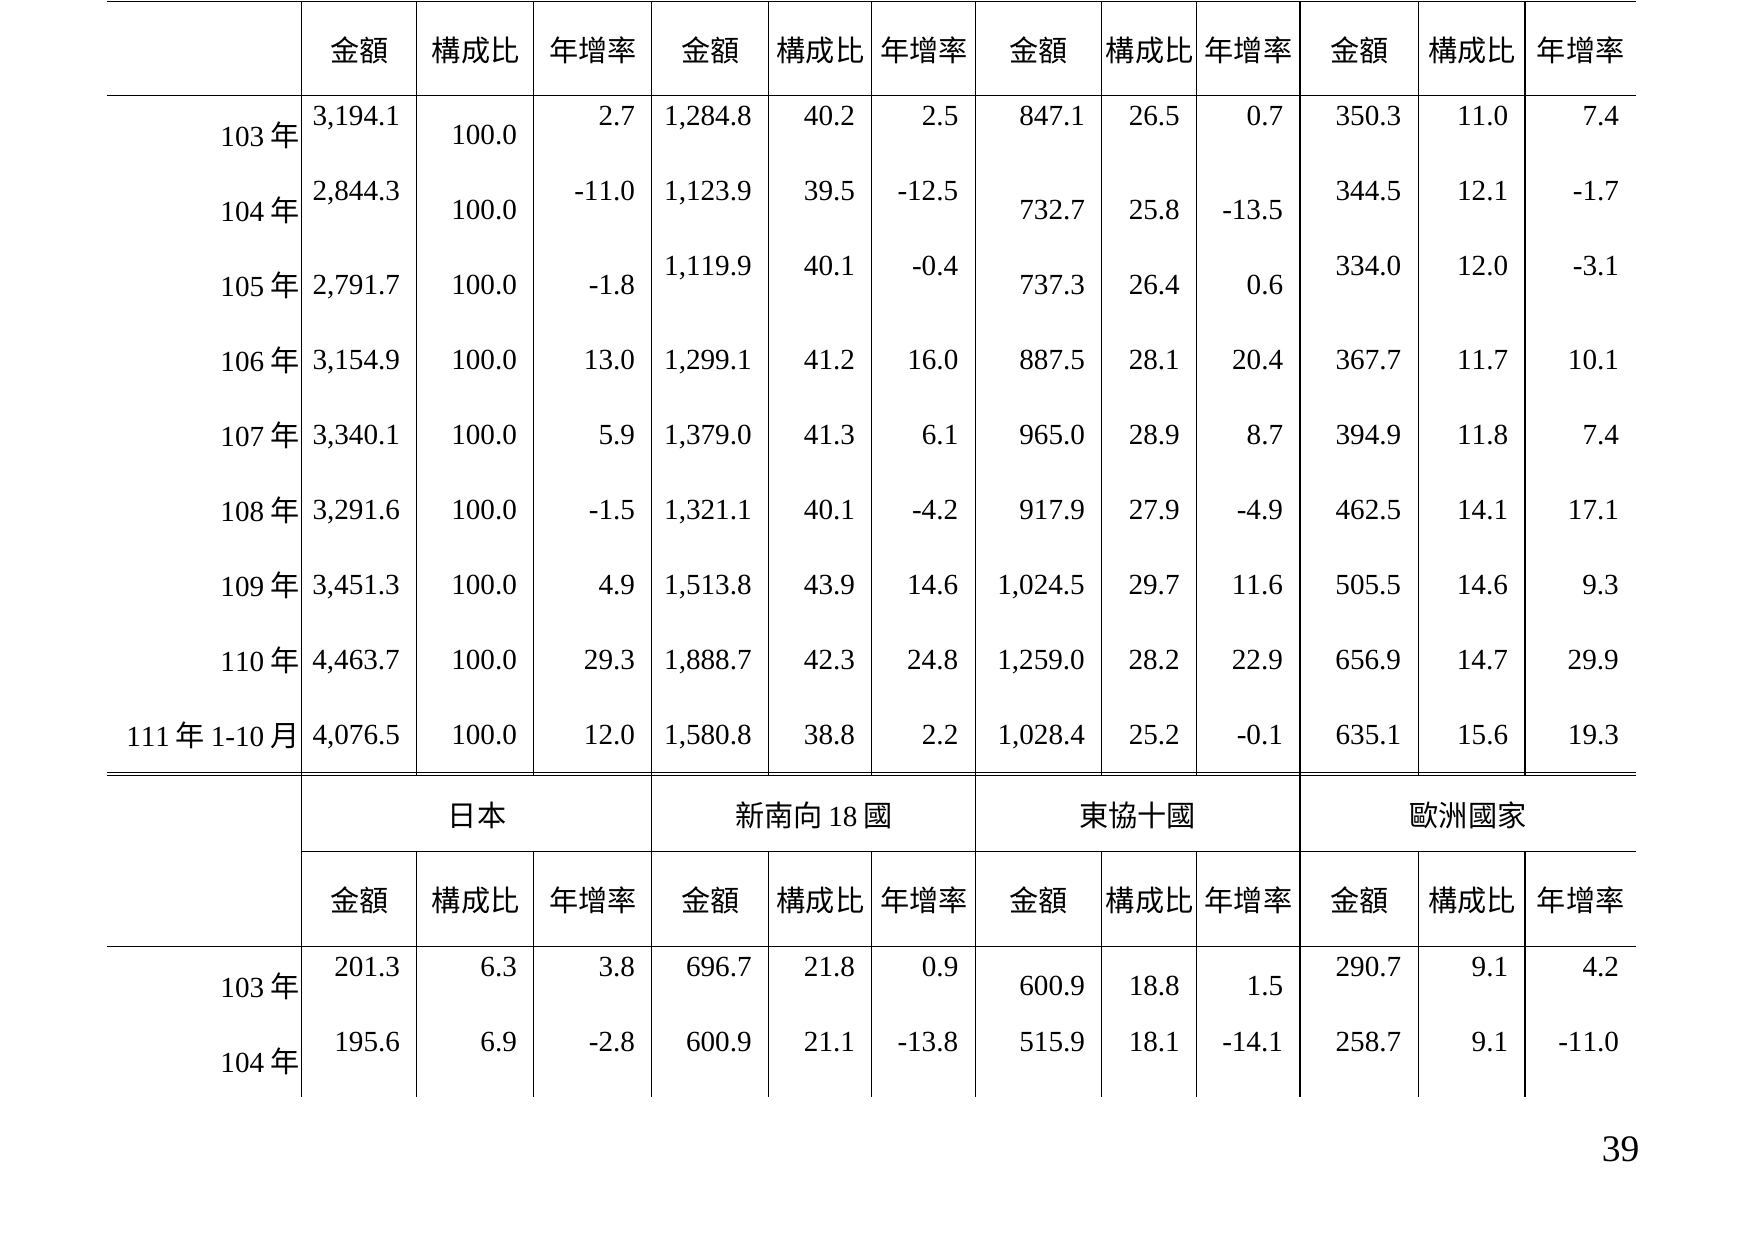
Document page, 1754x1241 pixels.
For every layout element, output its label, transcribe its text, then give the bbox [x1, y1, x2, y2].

table_cell 2,791.7 [302, 246, 416, 321]
table_cell 103年 [107, 96, 301, 171]
table_cell 1,123.9 [652, 171, 768, 246]
table_cell 1.5 [1197, 947, 1299, 1022]
table_cell 14.6 [1419, 546, 1524, 621]
table_cell -1.7 [1526, 171, 1636, 246]
table_cell 構成比 [769, 852, 871, 946]
table_cell 4.2 [1526, 947, 1636, 1022]
table_cell 1,299.1 [652, 321, 768, 396]
table_cell 7.4 [1526, 96, 1636, 171]
table_cell -4.9 [1197, 471, 1299, 546]
table_cell 100.0 [417, 321, 533, 396]
table_cell 9.1 [1419, 947, 1524, 1022]
table_cell 構成比 [769, 2, 871, 95]
table_cell 年增率 [1526, 852, 1636, 946]
table_cell 696.7 [652, 947, 768, 1022]
table_cell 歐洲國家 [1301, 776, 1636, 851]
table_cell 年增率 [534, 852, 651, 946]
table_cell 8.7 [1197, 396, 1299, 471]
table_cell -14.1 [1197, 1022, 1299, 1097]
table_cell 1,024.5 [976, 546, 1101, 621]
table_cell 年增率 [872, 852, 975, 946]
table_cell 2.7 [534, 96, 651, 171]
table_cell 100.0 [417, 246, 533, 321]
table_cell 金額 [302, 852, 416, 946]
table_cell 1,379.0 [652, 396, 768, 471]
table_cell 28.2 [1102, 621, 1196, 696]
table_cell -11.0 [534, 171, 651, 246]
table_cell 9.1 [1419, 1022, 1524, 1097]
table_cell -1.5 [534, 471, 651, 546]
table_cell 110年 [107, 621, 301, 696]
table_cell 104年 [107, 1022, 301, 1097]
table_cell 462.5 [1301, 471, 1418, 546]
table_cell 17.1 [1526, 471, 1636, 546]
table_cell 19.3 [1526, 696, 1636, 771]
table_cell 6.3 [417, 947, 533, 1022]
table_cell -1.8 [534, 246, 651, 321]
table_cell 26.5 [1102, 96, 1196, 171]
table_cell 22.9 [1197, 621, 1299, 696]
table_cell 年增率 [1526, 2, 1636, 95]
table_cell 1,580.8 [652, 696, 768, 771]
table_cell 40.1 [769, 246, 871, 321]
table_cell 5.9 [534, 396, 651, 471]
table_cell 505.5 [1301, 546, 1418, 621]
table_cell 108年 [107, 471, 301, 546]
table_cell 26.4 [1102, 246, 1196, 321]
table_cell 24.8 [872, 621, 975, 696]
table_cell 18.1 [1102, 1022, 1196, 1097]
table_cell 100.0 [417, 621, 533, 696]
table_cell 29.7 [1102, 546, 1196, 621]
table_cell 28.9 [1102, 396, 1196, 471]
table_cell -3.1 [1526, 246, 1636, 321]
table_cell 29.9 [1526, 621, 1636, 696]
table_cell 14.1 [1419, 471, 1524, 546]
table_cell 3,291.6 [302, 471, 416, 546]
table_cell 42.3 [769, 621, 871, 696]
table_cell 7.4 [1526, 396, 1636, 471]
table_cell -11.0 [1526, 1022, 1636, 1097]
table_cell 3,451.3 [302, 546, 416, 621]
table_cell [107, 776, 301, 851]
table_cell 290.7 [1301, 947, 1418, 1022]
table_cell 0.6 [1197, 246, 1299, 321]
table_cell 111年1-10月 [107, 696, 301, 771]
table_cell -2.8 [534, 1022, 651, 1097]
table_cell 367.7 [1301, 321, 1418, 396]
table_cell 21.8 [769, 947, 871, 1022]
table_cell 構成比 [417, 2, 533, 95]
table_cell 構成比 [1419, 852, 1524, 946]
table_cell 11.7 [1419, 321, 1524, 396]
table_cell 9.3 [1526, 546, 1636, 621]
table_cell 600.9 [976, 947, 1101, 1022]
table_cell 258.7 [1301, 1022, 1418, 1097]
table_cell 18.8 [1102, 947, 1196, 1022]
table_cell 11.6 [1197, 546, 1299, 621]
table_cell 1,028.4 [976, 696, 1101, 771]
table_cell 350.3 [1301, 96, 1418, 171]
table_cell 構成比 [1102, 2, 1196, 95]
table_cell 金額 [976, 2, 1101, 95]
table_cell 13.0 [534, 321, 651, 396]
table_cell 2.5 [872, 96, 975, 171]
table_cell [107, 851, 301, 946]
table_cell 0.7 [1197, 96, 1299, 171]
table_cell 構成比 [1102, 852, 1196, 946]
table_cell 965.0 [976, 396, 1101, 471]
table_cell 1,259.0 [976, 621, 1101, 696]
table_cell 104年 [107, 171, 301, 246]
table_cell 100.0 [417, 96, 533, 171]
table_cell 25.8 [1102, 171, 1196, 246]
table_cell 3,194.1 [302, 96, 416, 171]
table_cell 金額 [976, 852, 1101, 946]
table_cell 3,154.9 [302, 321, 416, 396]
table_cell 12.0 [1419, 246, 1524, 321]
table_cell 年增率 [1197, 852, 1299, 946]
table_cell 新南向18國 [652, 776, 975, 851]
table_cell 6.1 [872, 396, 975, 471]
table_cell 344.5 [1301, 171, 1418, 246]
table_cell -0.1 [1197, 696, 1299, 771]
table_cell 3.8 [534, 947, 651, 1022]
table_cell 105年 [107, 246, 301, 321]
table_cell 394.9 [1301, 396, 1418, 471]
table_cell 2.2 [872, 696, 975, 771]
table_cell 41.3 [769, 396, 871, 471]
table_cell 金額 [1301, 2, 1418, 95]
table_cell 29.3 [534, 621, 651, 696]
table_cell -4.2 [872, 471, 975, 546]
table_cell 100.0 [417, 171, 533, 246]
table_cell 106年 [107, 321, 301, 396]
table_cell 年增率 [1197, 2, 1299, 95]
table_cell -12.5 [872, 171, 975, 246]
table_cell 15.6 [1419, 696, 1524, 771]
table_cell 1,284.8 [652, 96, 768, 171]
table_cell 334.0 [1301, 246, 1418, 321]
table_cell 10.1 [1526, 321, 1636, 396]
table_cell 39.5 [769, 171, 871, 246]
table_cell 12.0 [534, 696, 651, 771]
table_cell 4.9 [534, 546, 651, 621]
table_cell 20.4 [1197, 321, 1299, 396]
table_cell 1,513.8 [652, 546, 768, 621]
table_cell 16.0 [872, 321, 975, 396]
table_cell 41.2 [769, 321, 871, 396]
table_cell 100.0 [417, 396, 533, 471]
table_cell 43.9 [769, 546, 871, 621]
table_cell 107年 [107, 396, 301, 471]
table_header [107, 2, 301, 95]
table_cell 3,340.1 [302, 396, 416, 471]
table_cell 金額 [302, 2, 416, 95]
table_cell 金額 [1301, 852, 1418, 946]
table_cell 年增率 [872, 2, 975, 95]
table_cell 14.6 [872, 546, 975, 621]
table_cell 40.1 [769, 471, 871, 546]
table_cell -13.5 [1197, 171, 1299, 246]
table_cell 金額 [652, 2, 768, 95]
table_cell 金額 [652, 852, 768, 946]
table_cell 4,076.5 [302, 696, 416, 771]
table_cell 27.9 [1102, 471, 1196, 546]
table_cell 1,119.9 [652, 246, 768, 321]
table_cell 103年 [107, 947, 301, 1022]
table_cell 構成比 [417, 852, 533, 946]
table_cell 11.0 [1419, 96, 1524, 171]
table_cell 100.0 [417, 471, 533, 546]
table_cell 887.5 [976, 321, 1101, 396]
table_cell 917.9 [976, 471, 1101, 546]
table_cell 12.1 [1419, 171, 1524, 246]
table_cell 1,321.1 [652, 471, 768, 546]
table_cell 109年 [107, 546, 301, 621]
table_cell 635.1 [1301, 696, 1418, 771]
table_cell 構成比 [1419, 2, 1524, 95]
table_cell 38.8 [769, 696, 871, 771]
table_cell 195.6 [302, 1022, 416, 1097]
table_cell 4,463.7 [302, 621, 416, 696]
table_cell -13.8 [872, 1022, 975, 1097]
table_cell 14.7 [1419, 621, 1524, 696]
table_cell 1,888.7 [652, 621, 768, 696]
table_cell -0.4 [872, 246, 975, 321]
table_cell 年增率 [534, 2, 651, 95]
table_cell 201.3 [302, 947, 416, 1022]
table_cell 11.8 [1419, 396, 1524, 471]
table_cell 21.1 [769, 1022, 871, 1097]
table_cell 6.9 [417, 1022, 533, 1097]
table_cell 100.0 [417, 696, 533, 771]
table_cell 40.2 [769, 96, 871, 171]
table_cell 515.9 [976, 1022, 1101, 1097]
table_cell 656.9 [1301, 621, 1418, 696]
table_cell 2,844.3 [302, 171, 416, 246]
table_cell 737.3 [976, 246, 1101, 321]
table_cell 0.9 [872, 947, 975, 1022]
table_cell 25.2 [1102, 696, 1196, 771]
table_cell 28.1 [1102, 321, 1196, 396]
table_cell 600.9 [652, 1022, 768, 1097]
table_cell 100.0 [417, 546, 533, 621]
table_cell 732.7 [976, 171, 1101, 246]
table_cell 847.1 [976, 96, 1101, 171]
table_cell 東協十國 [976, 776, 1299, 851]
table_cell 日本 [302, 776, 651, 851]
